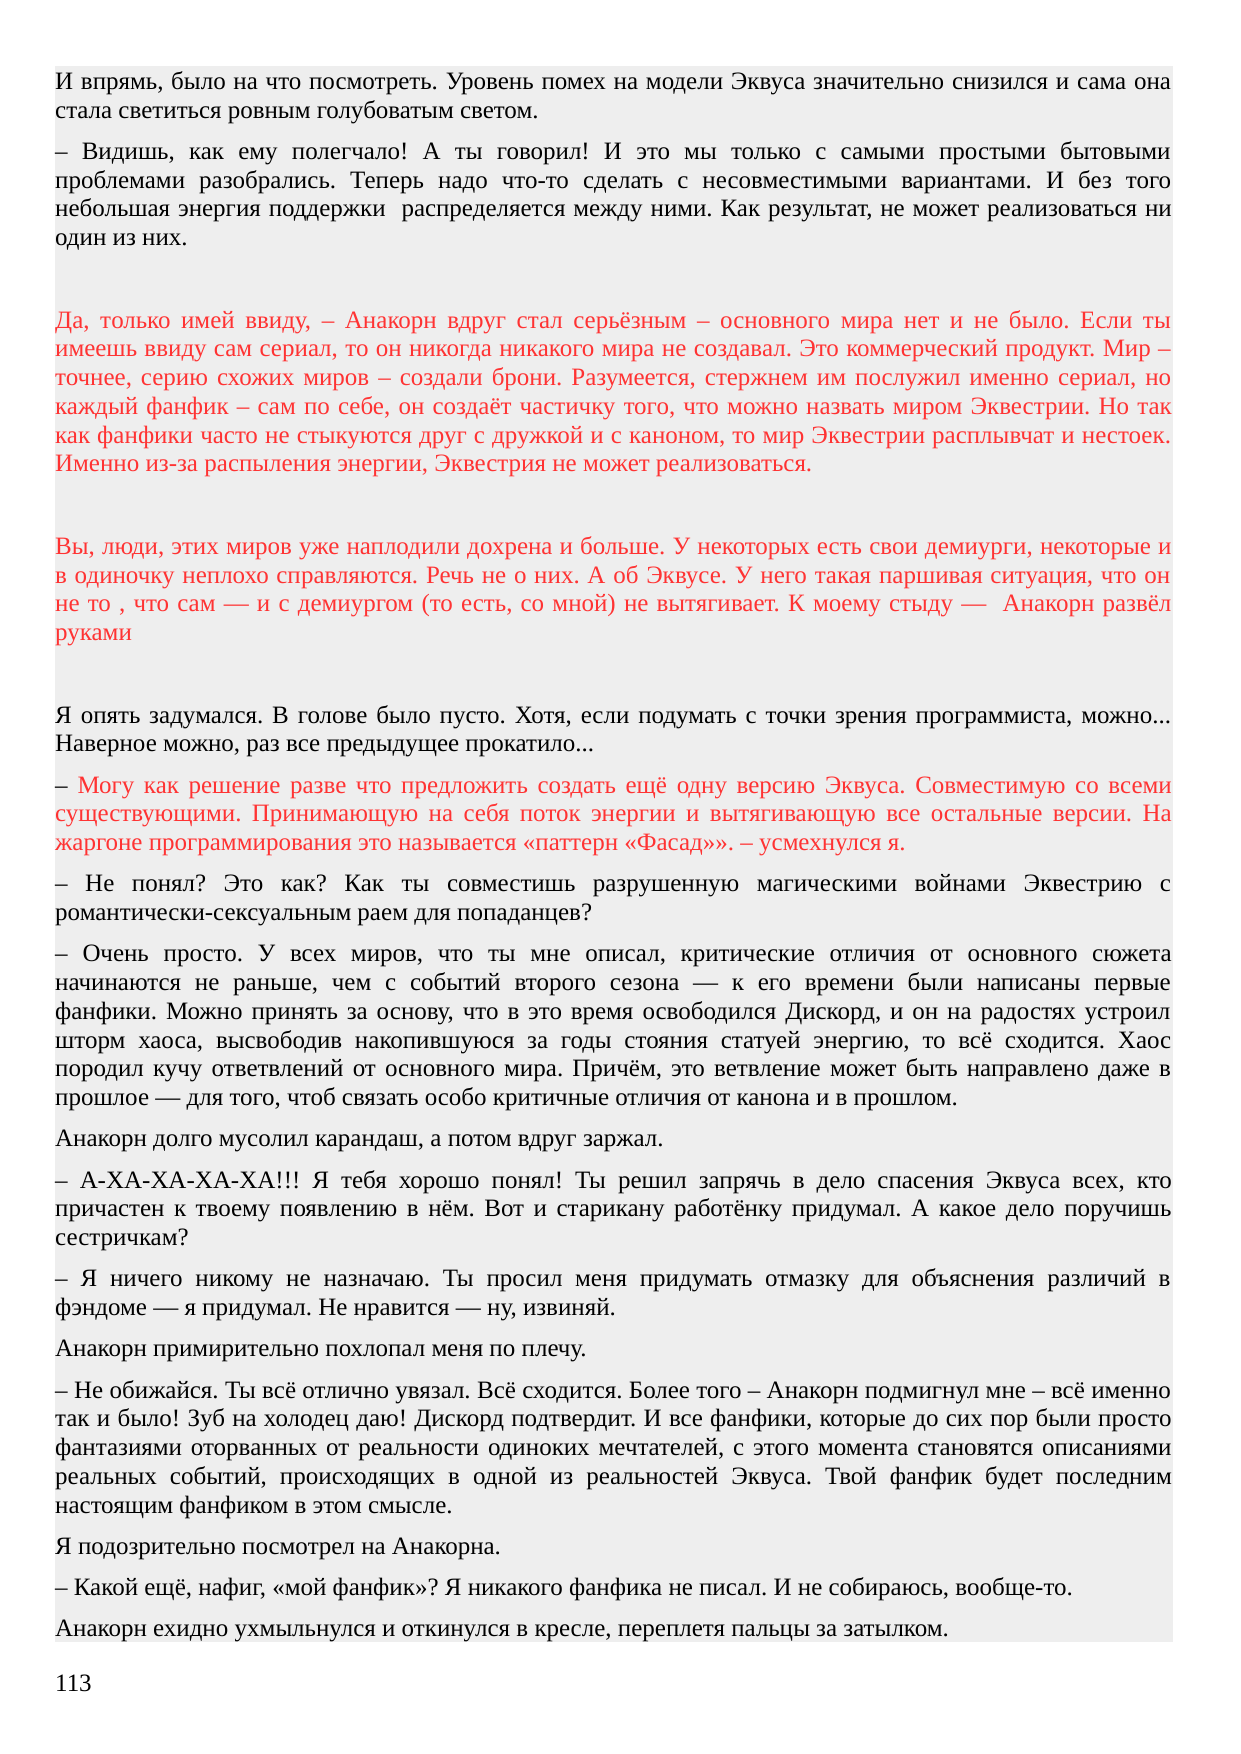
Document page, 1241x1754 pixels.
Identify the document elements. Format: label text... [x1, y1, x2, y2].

text Анакорн ехидно ухмыльнулся и откинулся в кресле, переплетя пальцы за затылком. [55, 1613, 1173, 1642]
text – Не понял? Это как? Как ты совместишь разрушенную магическими войнами Эквестрию с романтически-сексуальным раем для попаданцев? [55, 868, 1173, 926]
text – Я ничего никому не назначаю. Ты просил меня придумать отмазку для объяснения различий в фэндоме — я придумал. Не нравится — ну, извиняй. [55, 1263, 1173, 1321]
text – Могу как решение разве что предложить создать ещё одну версию Эквуса. Совместимую со всеми существующими. Принимающую на себя поток энергии и вытягивающую все остальные версии. На жаргоне программирования это называется «паттерн «Фасад»». – усмехнулся я. [55, 770, 1173, 856]
text – Какой ещё, нафиг, «мой фанфик»? Я никакого фанфика не писал. И не собираюсь, вообще-то. [55, 1572, 1173, 1601]
text Я опять задумался. В голове было пусто. Хотя, если подумать с точки зрения программиста, можно... Наверное можно, раз все предыдущее прокатило... [55, 700, 1173, 757]
text Анакорн долго мусолил карандаш, а потом вдруг заржал. [55, 1123, 1173, 1152]
text Да, только имей ввиду, – Анакорн вдруг стал серьёзным – основного мира нет и не было. Если ты имеешь ввиду сам сериал, то он никогда никакого мира не создавал. Это коммерческий продукт. Мир – точнее, серию схожих миров – создали брони. Разумеется, стержнем им послужил именно сериал, но каждый фанфик – сам по себе, он создаёт частичку того, что можно назвать миром Эквестрии. Но так как фанфики часто не стыкуются друг с дружкой и с каноном, то мир Эквестрии расплывчат и нестоек. Именно из-за распыления энергии, Эквестрия не может реализоваться. [55, 305, 1173, 477]
text – Видишь, как ему полегчало! А ты говорил! И это мы только с самыми простыми бытовыми проблемами разобрались. Теперь надо что-то сделать с несовместимыми вариантами. И без того небольшая энергия поддержки распределяется между ними. Как результат, не может реализоваться ни один из них. [55, 136, 1173, 251]
text Я подозрительно посмотрел на Анакорна. [55, 1531, 1173, 1560]
text Анакорн примирительно похлопал меня по плечу. [55, 1333, 1173, 1362]
text И впрямь, было на что посмотреть. Уровень помех на модели Эквуса значительно снизился и сама она стала светиться ровным голубоватым светом. [55, 66, 1173, 123]
text – Очень просто. У всех миров, что ты мне описал, критические отличия от основного сюжета начинаются не раньше, чем с событий второго сезона — к его времени были написаны первые фанфики. Можно принять за основу, что в это время освободился Дискорд, и он на радостях устроил шторм хаоса, высвободив накопившуюся за годы стояния статуей энергию, то всё сходится. Хаос породил кучу ответвлений от основного мира. Причём, это ветвление может быть направлено даже в прошлое — для того, чтоб связать особо критичные отличия от канона и в прошлом. [55, 938, 1173, 1111]
text Вы, люди, этих миров уже наплодили дохрена и больше. У некоторых есть свои демиурги, некоторые и в одиночку неплохо справляются. Речь не о них. А об Эквусе. У него такая паршивая ситуация, что он не то , что сам — и с демиургом (то есть, со мной) не вытягивает. К моему стыду — Анакорн развёл руками [55, 531, 1173, 646]
text – А-ХА-ХА-ХА-ХА!!! Я тебя хорошо понял! Ты решил запрячь в дело спасения Эквуса всех, кто причастен к твоему появлению в нём. Вот и старикану работёнку придумал. А какое дело поручишь сестричкам? [55, 1165, 1173, 1251]
text – Не обижайся. Ты всё отлично увязал. Всё сходится. Более того – Анакорн подмигнул мне – всё именно так и было! Зуб на холодец даю! Дискорд подтвердит. И все фанфики, которые до сих пор были просто фантазиями оторванных от реальности одиноких мечтателей, с этого момента становятся описаниями реальных событий, происходящих в одной из реальностей Эквуса. Твой фанфик будет последним настоящим фанфиком в этом смысле. [55, 1375, 1173, 1518]
